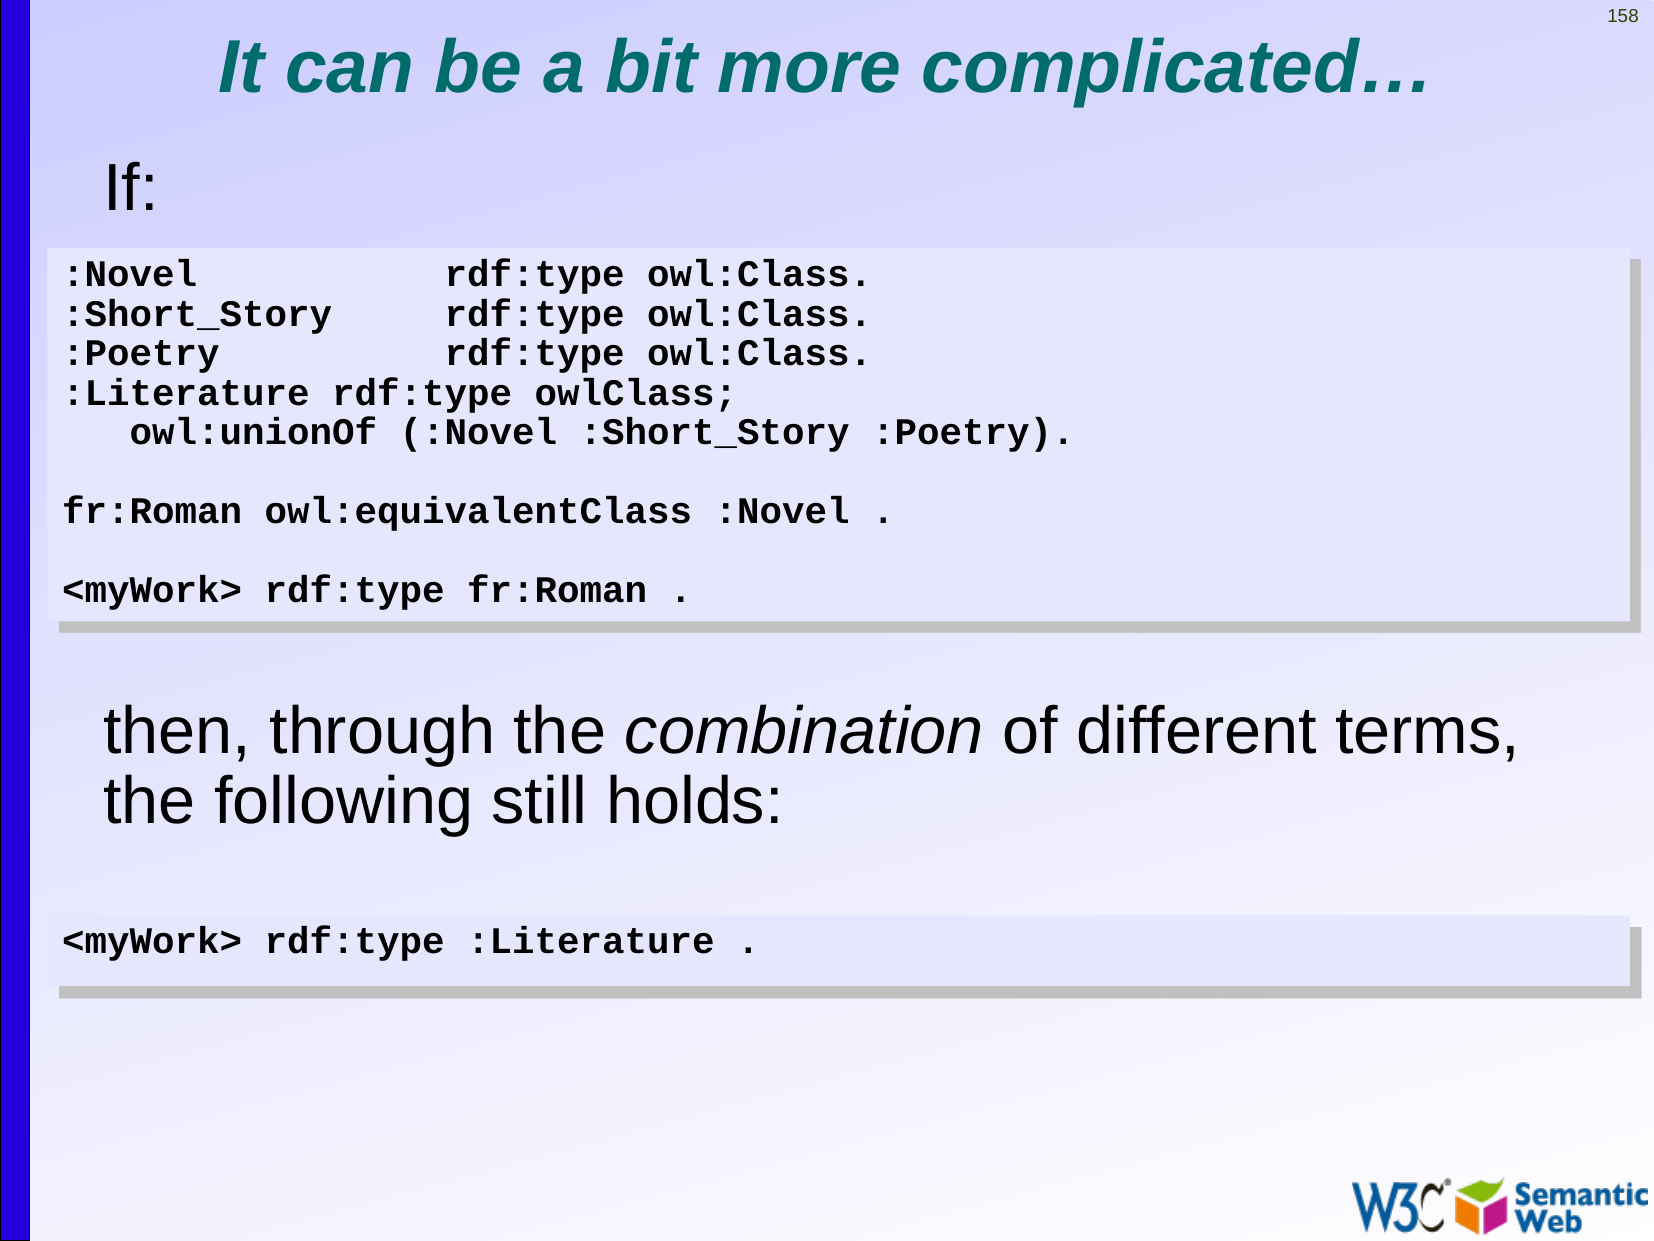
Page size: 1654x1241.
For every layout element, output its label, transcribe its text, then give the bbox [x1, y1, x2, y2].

text_box If: [88, 147, 827, 238]
text_box then, through the combination of different terms, the following still holds: [88, 690, 1595, 851]
text_box :Novel rdf:type owl:Class. :Short_Story rdf:type owl:Class. :Poetry rdf:type owl:Class. :Literature rdf:type owlClass; owl:unionOf (:Novel :Short_Story :Poetry). fr:Roman owl:equivalentClass :Novel . <myWork> rdf:type fr:Roman . [47, 248, 1630, 622]
picture [1352, 1175, 1648, 1235]
title It can be a bit more complicated… [0, 5, 1654, 125]
text_box <myWork> rdf:type :Literature . [47, 915, 1630, 987]
